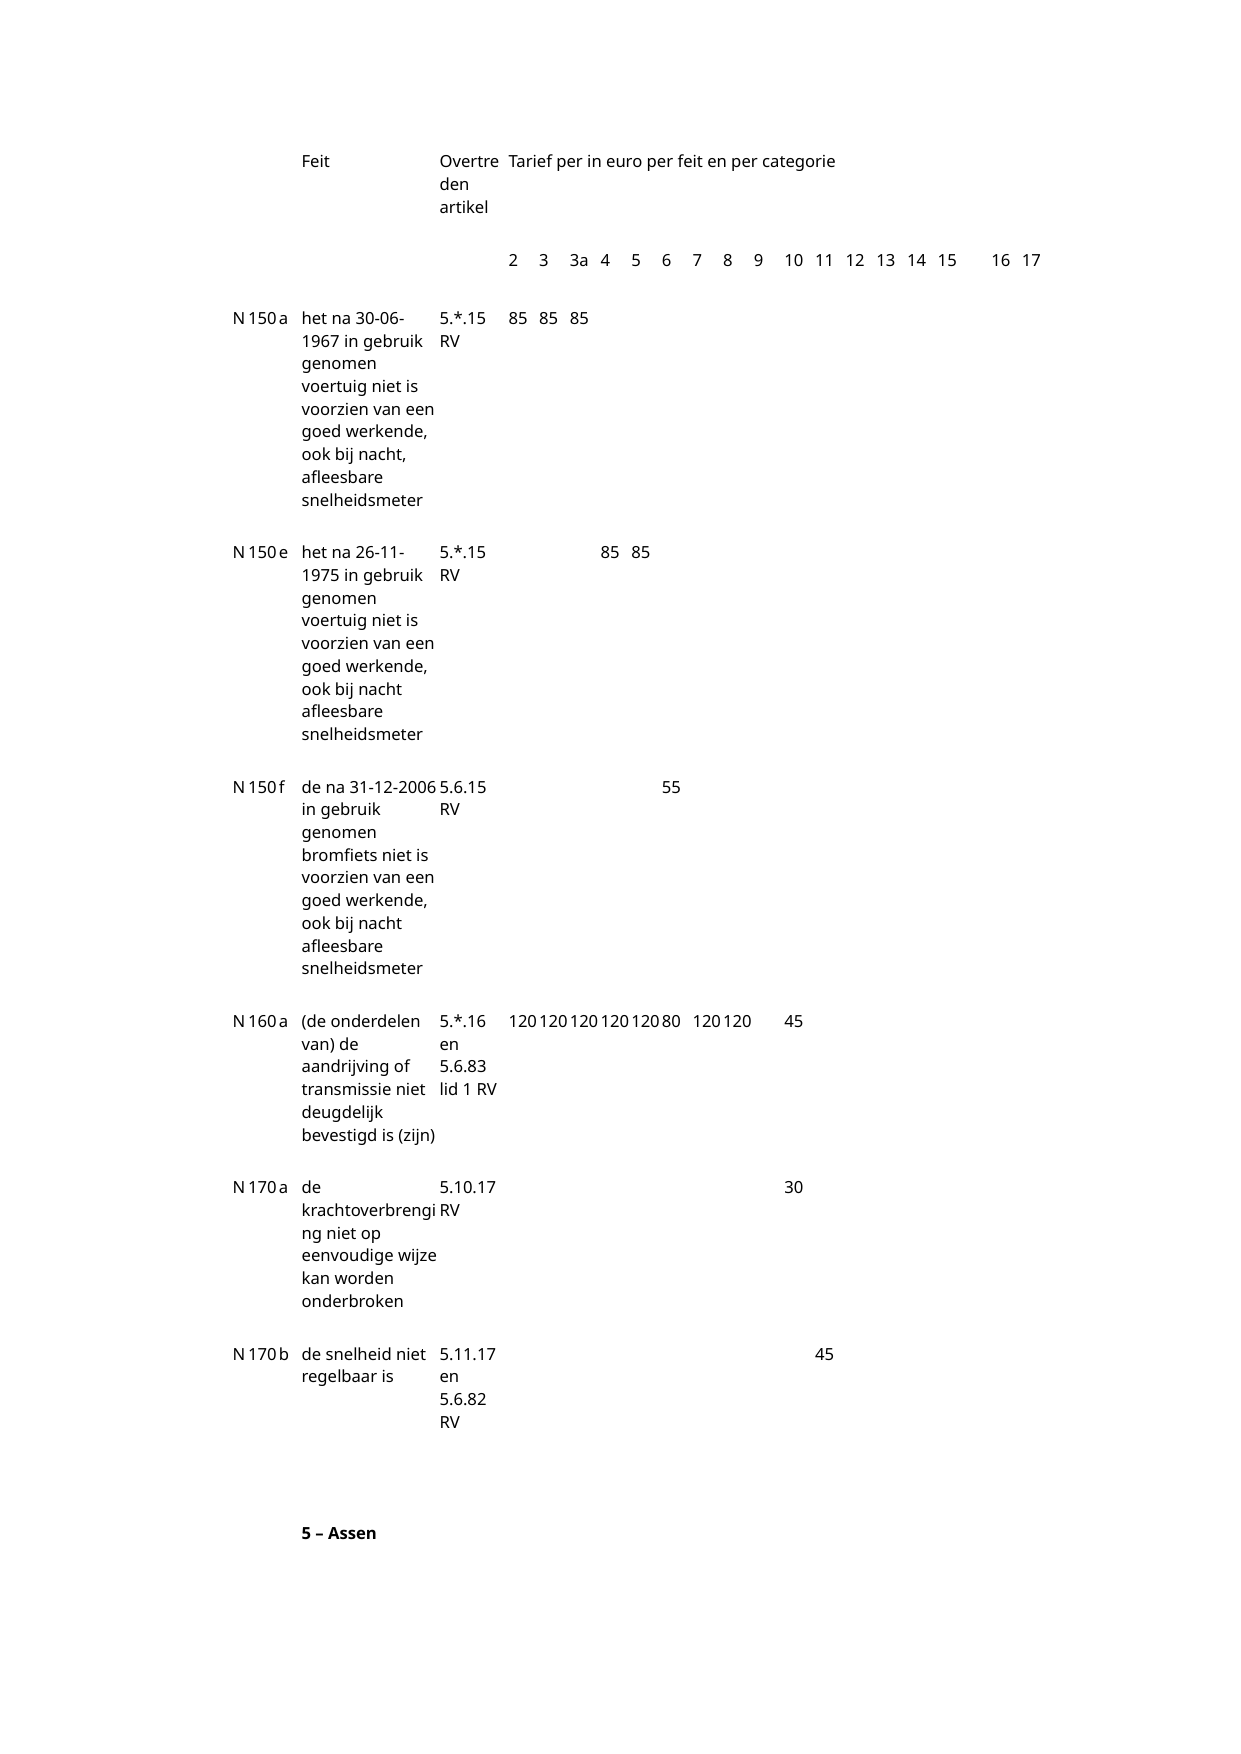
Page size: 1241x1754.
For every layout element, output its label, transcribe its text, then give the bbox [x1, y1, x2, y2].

table_cell [662, 1521, 692, 1580]
table_cell 160 [248, 1010, 278, 1176]
table_cell [938, 1176, 991, 1342]
table_cell 120 [723, 1010, 753, 1176]
table_cell 5.6.15 RV [439, 775, 508, 1010]
table_cell de na 31-12-2006 in gebruik genomen bromfiets niet is voorzien van een goed werkende, ook bij nacht afleesbare snelheidsmeter [301, 775, 439, 1010]
table_cell [631, 307, 662, 541]
table_cell 3 [539, 248, 569, 307]
table_header Feit [301, 150, 439, 248]
table_cell 5.11.17 en 5.6.82 RV [439, 1342, 508, 1463]
table_cell [815, 541, 845, 775]
table_cell [662, 1463, 692, 1521]
table_cell [723, 1521, 753, 1580]
table_cell 7 [692, 248, 723, 307]
table_cell [539, 1463, 569, 1521]
table_header Overtreden artikel [439, 150, 508, 248]
table_cell f [279, 775, 301, 1010]
table_cell [723, 1463, 753, 1521]
table_cell [439, 248, 508, 307]
table_cell [845, 1010, 876, 1176]
table_cell 45 [784, 1010, 815, 1176]
table_cell [754, 1521, 784, 1580]
table_cell [907, 1010, 937, 1176]
table_cell [570, 541, 600, 775]
table_cell 45 [815, 1342, 845, 1463]
table_cell [723, 307, 753, 541]
table_cell [876, 1342, 907, 1463]
table_cell 150 [248, 775, 278, 1010]
table_cell 12 [845, 248, 876, 307]
table_cell [631, 1176, 662, 1342]
table_cell [907, 1342, 937, 1463]
table_cell [279, 1521, 301, 1580]
table_cell 80 [662, 1010, 692, 1176]
table_cell [1022, 1176, 1053, 1342]
table_cell [723, 1342, 753, 1463]
table_cell [723, 1176, 753, 1342]
table_cell [784, 775, 815, 1010]
table_cell N [233, 775, 248, 1010]
table_cell [662, 1342, 692, 1463]
table_cell [938, 1010, 991, 1176]
table_cell [508, 1342, 539, 1463]
table_cell [539, 1342, 569, 1463]
table_cell 120 [600, 1010, 631, 1176]
table_cell [845, 1342, 876, 1463]
table_cell [754, 1463, 784, 1521]
table_cell [784, 1342, 815, 1463]
table_cell N [233, 1010, 248, 1176]
table_cell [784, 1463, 815, 1521]
table_cell [815, 1176, 845, 1342]
table_cell [938, 1463, 991, 1521]
table_cell [991, 1463, 1022, 1521]
table_cell 5.*.16 en 5.6.83 lid 1 RV [439, 1010, 508, 1176]
table_cell [784, 541, 815, 775]
table_header [279, 150, 301, 248]
table_cell 120 [631, 1010, 662, 1176]
table_cell het na 26-11-1975 in gebruik genomen voertuig niet is voorzien van een goed werkende, ook bij nacht afleesbare snelheidsmeter [301, 541, 439, 775]
table_cell [570, 1521, 600, 1580]
table_cell [692, 775, 723, 1010]
table_cell [991, 775, 1022, 1010]
table_cell [754, 1176, 784, 1342]
table_cell 16 [991, 248, 1022, 307]
table_cell [991, 1342, 1022, 1463]
table_cell 11 [815, 248, 845, 307]
table_cell [1022, 1342, 1053, 1463]
table_cell de krachtoverbrenging niet op eenvoudige wijze kan worden onderbroken [301, 1176, 439, 1342]
table_cell 85 [600, 541, 631, 775]
table_header Tarief per in euro per feit en per categorie [508, 150, 1053, 248]
table_cell 85 [508, 307, 539, 541]
table_cell [508, 1176, 539, 1342]
table_cell [439, 1521, 508, 1580]
table_cell 120 [539, 1010, 569, 1176]
table_cell [907, 1463, 937, 1521]
table_cell [876, 775, 907, 1010]
table_cell [876, 1521, 907, 1580]
table_cell 2 [508, 248, 539, 307]
table_cell 6 [662, 248, 692, 307]
table_cell [1022, 541, 1053, 775]
table_cell [600, 307, 631, 541]
table_cell a [279, 307, 301, 541]
table_cell [907, 1521, 937, 1580]
table_cell [631, 775, 662, 1010]
table_cell N [233, 541, 248, 775]
table_cell de snelheid niet regelbaar is [301, 1342, 439, 1463]
table_cell [991, 541, 1022, 775]
table_cell 120 [570, 1010, 600, 1176]
table_cell [508, 1521, 539, 1580]
table_cell 55 [662, 775, 692, 1010]
table_cell [845, 541, 876, 775]
table_cell [907, 307, 937, 541]
table_cell [815, 1010, 845, 1176]
table_cell a [279, 1010, 301, 1176]
table_cell [692, 1176, 723, 1342]
table_cell [845, 1176, 876, 1342]
table_cell [248, 248, 278, 307]
table_cell [754, 775, 784, 1010]
table_cell [1022, 1010, 1053, 1176]
table_cell [233, 1521, 248, 1580]
table_cell [662, 307, 692, 541]
table_cell 5 – Assen [301, 1521, 439, 1580]
table_cell [539, 541, 569, 775]
table_cell [938, 307, 991, 541]
table_cell [907, 775, 937, 1010]
table_cell [845, 1463, 876, 1521]
table_cell 17 [1022, 248, 1053, 307]
table_cell 85 [631, 541, 662, 775]
table_cell [692, 1521, 723, 1580]
table_cell [815, 1521, 845, 1580]
table_cell 4 [600, 248, 631, 307]
table_cell 120 [508, 1010, 539, 1176]
table_cell N [233, 307, 248, 541]
table_cell [938, 541, 991, 775]
table_cell [845, 307, 876, 541]
table_cell [301, 248, 439, 307]
table_cell [631, 1463, 662, 1521]
table_cell [876, 307, 907, 541]
table_cell 85 [570, 307, 600, 541]
table_cell 85 [539, 307, 569, 541]
table_cell [991, 1176, 1022, 1342]
table_cell [845, 1521, 876, 1580]
table_cell [439, 1463, 508, 1521]
table_cell [815, 1463, 845, 1521]
table_cell [600, 1521, 631, 1580]
table_cell 3a [570, 248, 600, 307]
table_cell 5 [631, 248, 662, 307]
table_cell 170 [248, 1342, 278, 1463]
table_cell [301, 1463, 439, 1521]
table_cell [570, 775, 600, 1010]
table_cell 8 [723, 248, 753, 307]
table_header [248, 150, 278, 248]
table_cell [815, 307, 845, 541]
table_cell 5.*.15 RV [439, 541, 508, 775]
table_cell [692, 307, 723, 541]
table_cell [570, 1342, 600, 1463]
table_cell 5.*.15 RV [439, 307, 508, 541]
table_cell 120 [692, 1010, 723, 1176]
table_cell [784, 1521, 815, 1580]
table_cell 13 [876, 248, 907, 307]
table_cell [815, 775, 845, 1010]
table_cell [600, 1176, 631, 1342]
table_cell [938, 1342, 991, 1463]
table_cell [692, 1463, 723, 1521]
table_cell [754, 541, 784, 775]
table_cell [723, 541, 753, 775]
table_cell [508, 775, 539, 1010]
table_cell 5.10.17 RV [439, 1176, 508, 1342]
table_cell [991, 1521, 1022, 1580]
table_cell [784, 307, 815, 541]
table_cell [938, 1521, 991, 1580]
table_cell 15 [938, 248, 991, 307]
table_cell [907, 541, 937, 775]
table_cell [692, 541, 723, 775]
table_cell a [279, 1176, 301, 1342]
table_cell [938, 775, 991, 1010]
table_cell [723, 775, 753, 1010]
table_cell e [279, 541, 301, 775]
table_cell [876, 1176, 907, 1342]
table_cell 9 [754, 248, 784, 307]
table_cell [631, 1521, 662, 1580]
table_cell [508, 541, 539, 775]
table_cell [508, 1463, 539, 1521]
table_cell 150 [248, 541, 278, 775]
table_cell [754, 1010, 784, 1176]
table_cell [248, 1463, 278, 1521]
table_cell [692, 1342, 723, 1463]
table_header [233, 150, 248, 248]
table_cell (de onderdelen van) de aandrijving of transmissie niet deugdelijk bevestigd is (zijn) [301, 1010, 439, 1176]
table_cell [876, 1463, 907, 1521]
table_cell [662, 541, 692, 775]
table_cell [845, 775, 876, 1010]
table_cell [907, 1176, 937, 1342]
table_cell [1022, 307, 1053, 541]
table_cell [539, 1521, 569, 1580]
table_cell [539, 1176, 569, 1342]
table_cell [991, 307, 1022, 541]
table_cell b [279, 1342, 301, 1463]
table_cell N [233, 1176, 248, 1342]
table_cell [991, 1010, 1022, 1176]
table_cell 30 [784, 1176, 815, 1342]
table_cell [631, 1342, 662, 1463]
table_cell [876, 1010, 907, 1176]
table_cell [1022, 775, 1053, 1010]
table_cell [279, 1463, 301, 1521]
table_cell [570, 1463, 600, 1521]
table_cell 150 [248, 307, 278, 541]
table_cell 14 [907, 248, 937, 307]
table_cell [233, 248, 248, 307]
table_cell [600, 1342, 631, 1463]
table_cell [279, 248, 301, 307]
table_cell 10 [784, 248, 815, 307]
table_cell het na 30-06-1967 in gebruik genomen voertuig niet is voorzien van een goed werkende, ook bij nacht, afleesbare snelheidsmeter [301, 307, 439, 541]
table_cell [233, 1463, 248, 1521]
table_cell [248, 1521, 278, 1580]
table_cell 170 [248, 1176, 278, 1342]
table_cell [570, 1176, 600, 1342]
table_cell [754, 1342, 784, 1463]
table_cell [662, 1176, 692, 1342]
table_cell [754, 307, 784, 541]
table_cell [876, 541, 907, 775]
table_cell [1022, 1521, 1053, 1580]
table_cell [600, 775, 631, 1010]
table_cell [1022, 1463, 1053, 1521]
table_cell [539, 775, 569, 1010]
table_cell [600, 1463, 631, 1521]
table_cell N [233, 1342, 248, 1463]
